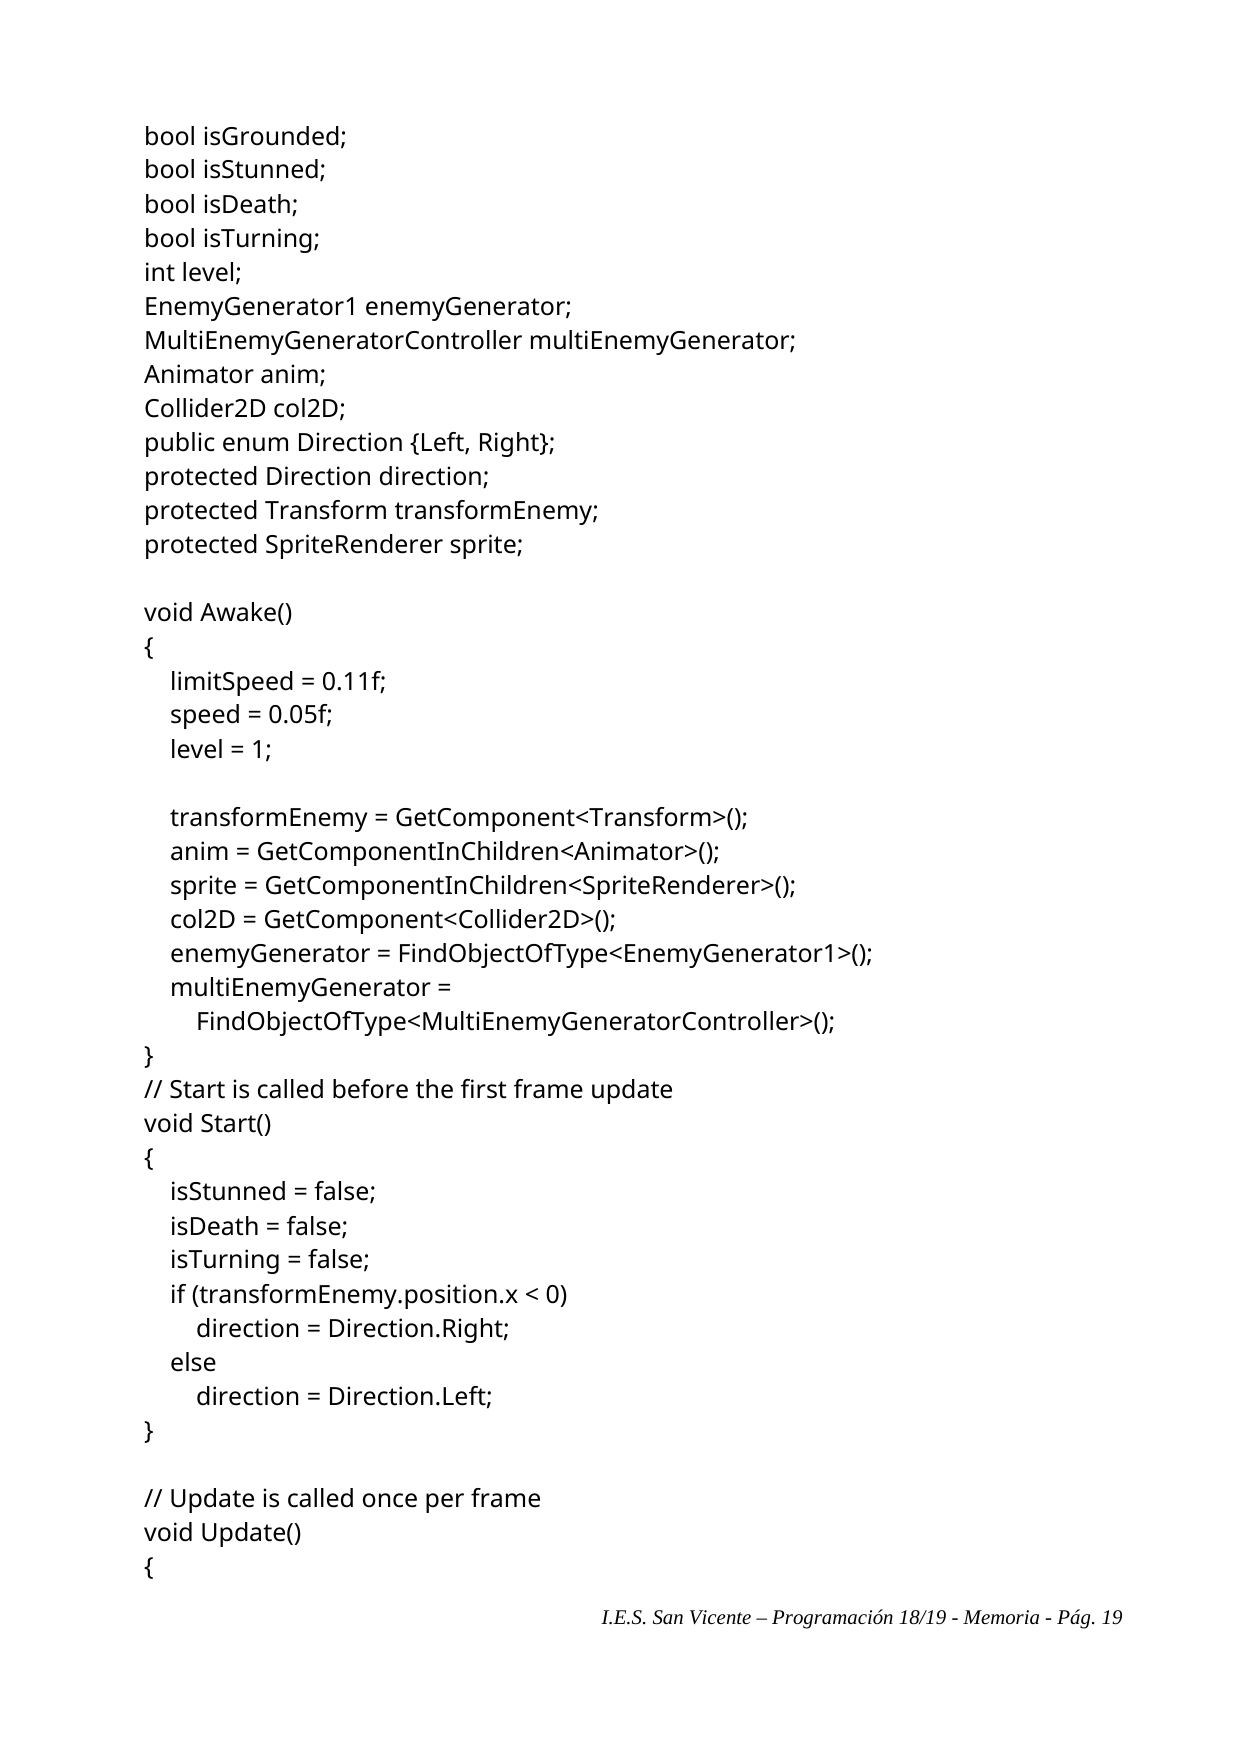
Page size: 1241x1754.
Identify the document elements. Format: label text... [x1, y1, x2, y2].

text level = 1; [118, 731, 1122, 765]
text bool isGrounded; [118, 118, 1122, 152]
text protected Direction direction; [118, 459, 1122, 493]
text isDeath = false; [118, 1208, 1122, 1242]
text // Start is called before the first frame update [118, 1072, 1122, 1106]
text enemyGenerator = FindObjectOfType<EnemyGenerator1>(); [118, 936, 1122, 970]
text bool isStunned; [118, 152, 1122, 186]
text col2D = GetComponent<Collider2D>(); [118, 902, 1122, 936]
text anim = GetComponentInChildren<Animator>(); [118, 833, 1122, 867]
text sprite = GetComponentInChildren<SpriteRenderer>(); [118, 867, 1122, 902]
text isTurning = false; [118, 1242, 1122, 1276]
text FindObjectOfType<MultiEnemyGeneratorController>(); [118, 1004, 1122, 1038]
text MultiEnemyGeneratorController multiEnemyGenerator; [118, 322, 1122, 357]
text protected Transform transformEnemy; [118, 493, 1122, 527]
text } [118, 1038, 1122, 1072]
text } [118, 1412, 1122, 1447]
text void Update() [118, 1515, 1122, 1549]
text transformEnemy = GetComponent<Transform>(); [118, 799, 1122, 833]
text direction = Direction.Right; [118, 1310, 1122, 1344]
text if (transformEnemy.position.x < 0) [118, 1276, 1122, 1310]
text protected SpriteRenderer sprite; [118, 527, 1122, 561]
text bool isTurning; [118, 220, 1122, 254]
text void Start() [118, 1106, 1122, 1140]
text speed = 0.05f; [118, 697, 1122, 731]
text multiEnemyGenerator = [118, 970, 1122, 1004]
text public enum Direction {Left, Right}; [118, 425, 1122, 459]
text else [118, 1344, 1122, 1378]
text Collider2D col2D; [118, 391, 1122, 425]
text void Awake() [118, 595, 1122, 629]
text { [118, 1549, 1122, 1583]
text // Update is called once per frame [118, 1481, 1122, 1515]
text direction = Direction.Left; [118, 1378, 1122, 1412]
text limitSpeed = 0.11f; [118, 663, 1122, 697]
text int level; [118, 254, 1122, 288]
text EnemyGenerator1 enemyGenerator; [118, 288, 1122, 322]
text { [118, 1140, 1122, 1174]
text bool isDeath; [118, 186, 1122, 220]
text Animator anim; [118, 357, 1122, 391]
text isStunned = false; [118, 1174, 1122, 1208]
text { [118, 629, 1122, 663]
